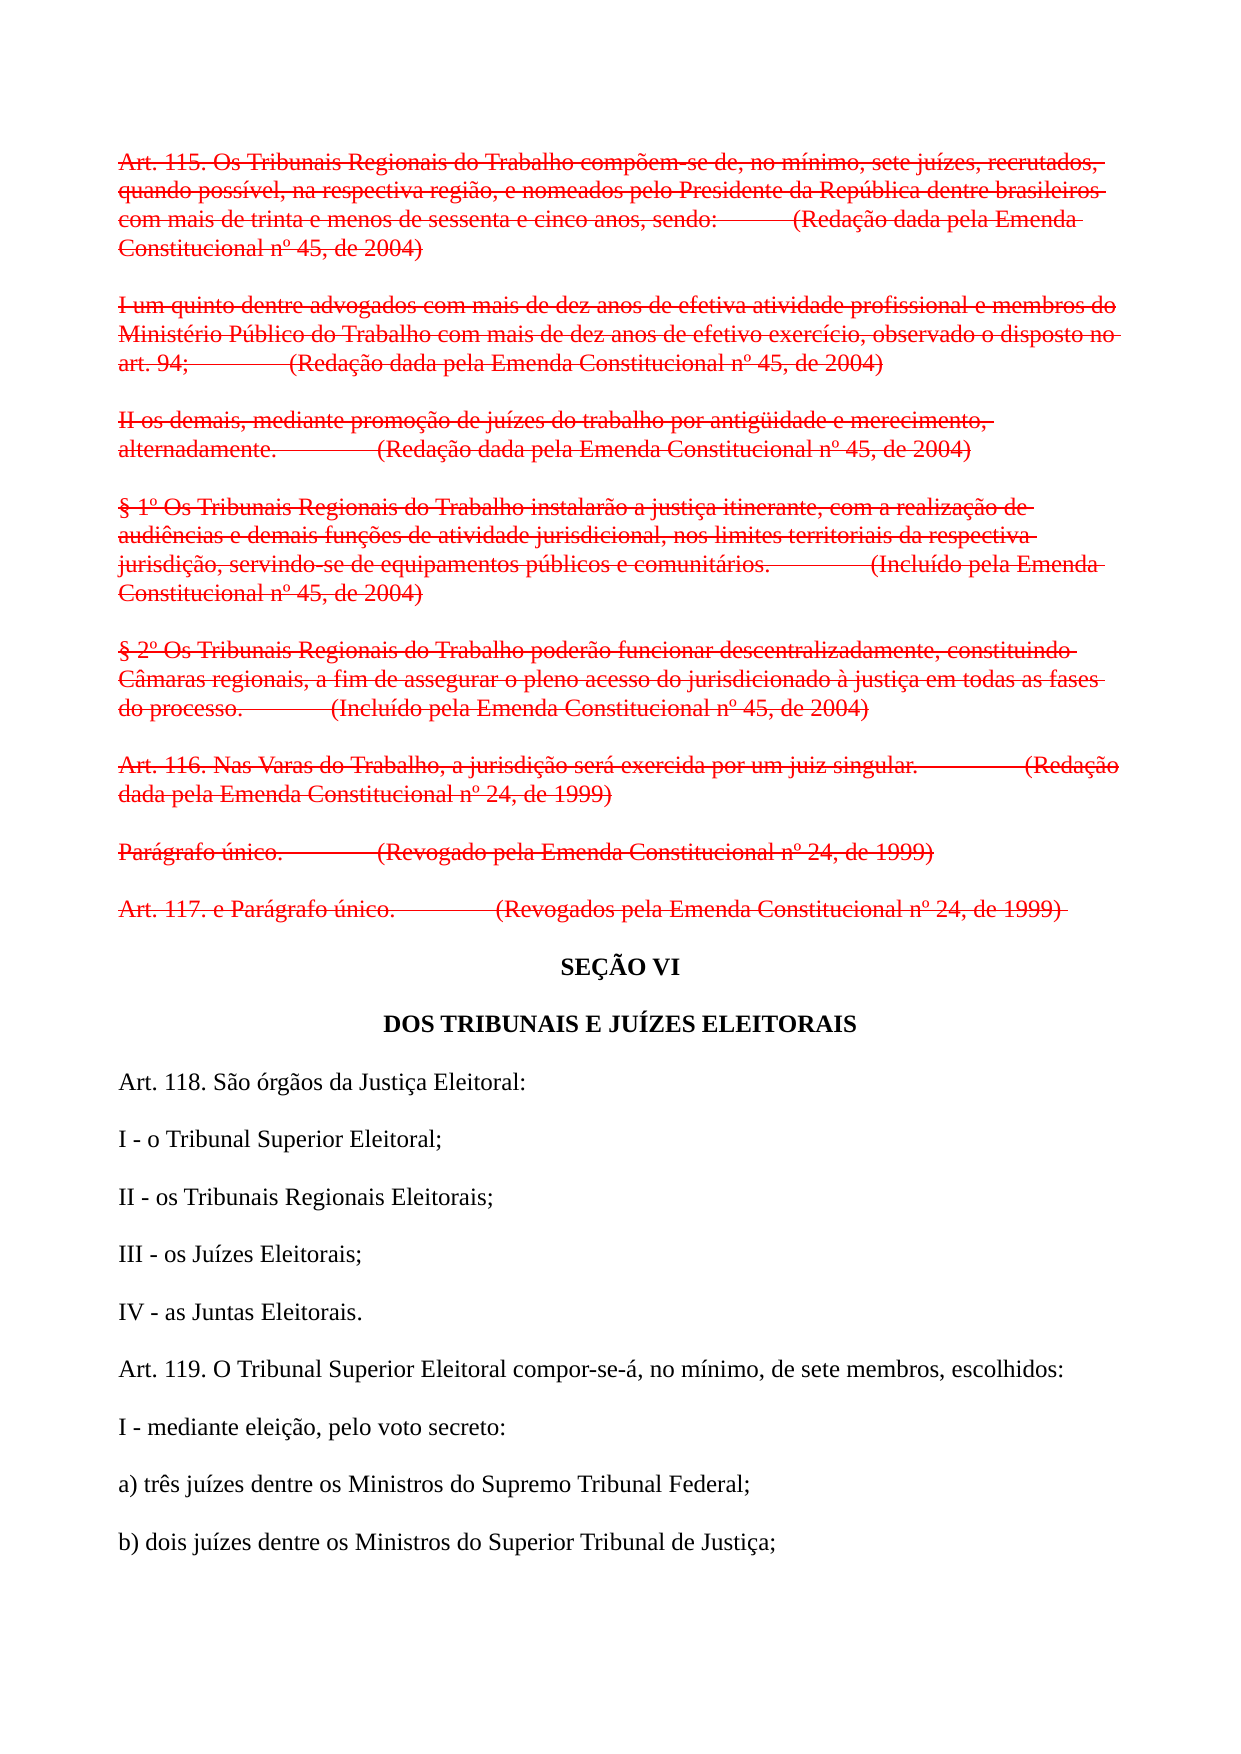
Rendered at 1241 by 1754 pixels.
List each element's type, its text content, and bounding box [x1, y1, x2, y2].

text Art. 116. Nas Varas do Trabalho, a jurisdição será exercida por um juiz singular. (Redação dada pela Emenda Constitucional nº 24, de 1999) [118, 751, 1122, 808]
text I - o Tribunal Superior Eleitoral; [118, 1124, 1122, 1153]
text III - os Juízes Eleitorais; [118, 1239, 1122, 1268]
text I um quinto dentre advogados com mais de dez anos de efetiva atividade profissional e membros do Ministério Público do Trabalho com mais de dez anos de efetivo exercício, observado o disposto no art. 94; (Redação dada pela Emenda Constitucional nº 45, de 2004) [118, 291, 1122, 377]
text Art. 117. e Parágrafo único. (Revogados pela Emenda Constitucional nº 24, de 1999) [118, 894, 1122, 923]
text Art. 118. São órgãos da Justiça Eleitoral: [118, 1067, 1122, 1096]
text SEÇÃO VI [118, 952, 1122, 981]
text Parágrafo único. (Revogado pela Emenda Constitucional nº 24, de 1999) [118, 837, 1122, 866]
text Art. 119. O Tribunal Superior Eleitoral compor-se-á, no mínimo, de sete membros, escolhidos: [118, 1354, 1122, 1383]
text II - os Tribunais Regionais Eleitorais; [118, 1182, 1122, 1211]
text Art. 115. Os Tribunais Regionais do Trabalho compõem-se de, no mínimo, sete juízes, recrutados, quando possível, na respectiva região, e nomeados pelo Presidente da República dentre brasileiros com mais de trinta e menos de sessenta e cinco anos, sendo: (Redação dada pela Emenda Constitucional nº 45, de 2004) [118, 147, 1122, 262]
text II os demais, mediante promoção de juízes do trabalho por antigüidade e merecimento, alternadamente. (Redação dada pela Emenda Constitucional nº 45, de 2004) [118, 406, 1122, 463]
text § 1º Os Tribunais Regionais do Trabalho instalarão a justiça itinerante, com a realização de audiências e demais funções de atividade jurisdicional, nos limites territoriais da respectiva jurisdição, servindo-se de equipamentos públicos e comunitários. (Incluído pela Emenda Constitucional nº 45, de 2004) [118, 492, 1122, 607]
text DOS TRIBUNAIS E JUÍZES ELEITORAIS [118, 1009, 1122, 1038]
text IV - as Juntas Eleitorais. [118, 1297, 1122, 1326]
text I - mediante eleição, pelo voto secreto: [118, 1412, 1122, 1441]
text § 2º Os Tribunais Regionais do Trabalho poderão funcionar descentralizadamente, constituindo Câmaras regionais, a fim de assegurar o pleno acesso do jurisdicionado à justiça em todas as fases do processo. (Incluído pela Emenda Constitucional nº 45, de 2004) [118, 636, 1122, 722]
text b) dois juízes dentre os Ministros do Superior Tribunal de Justiça; [118, 1527, 1122, 1556]
text a) três juízes dentre os Ministros do Supremo Tribunal Federal; [118, 1469, 1122, 1498]
